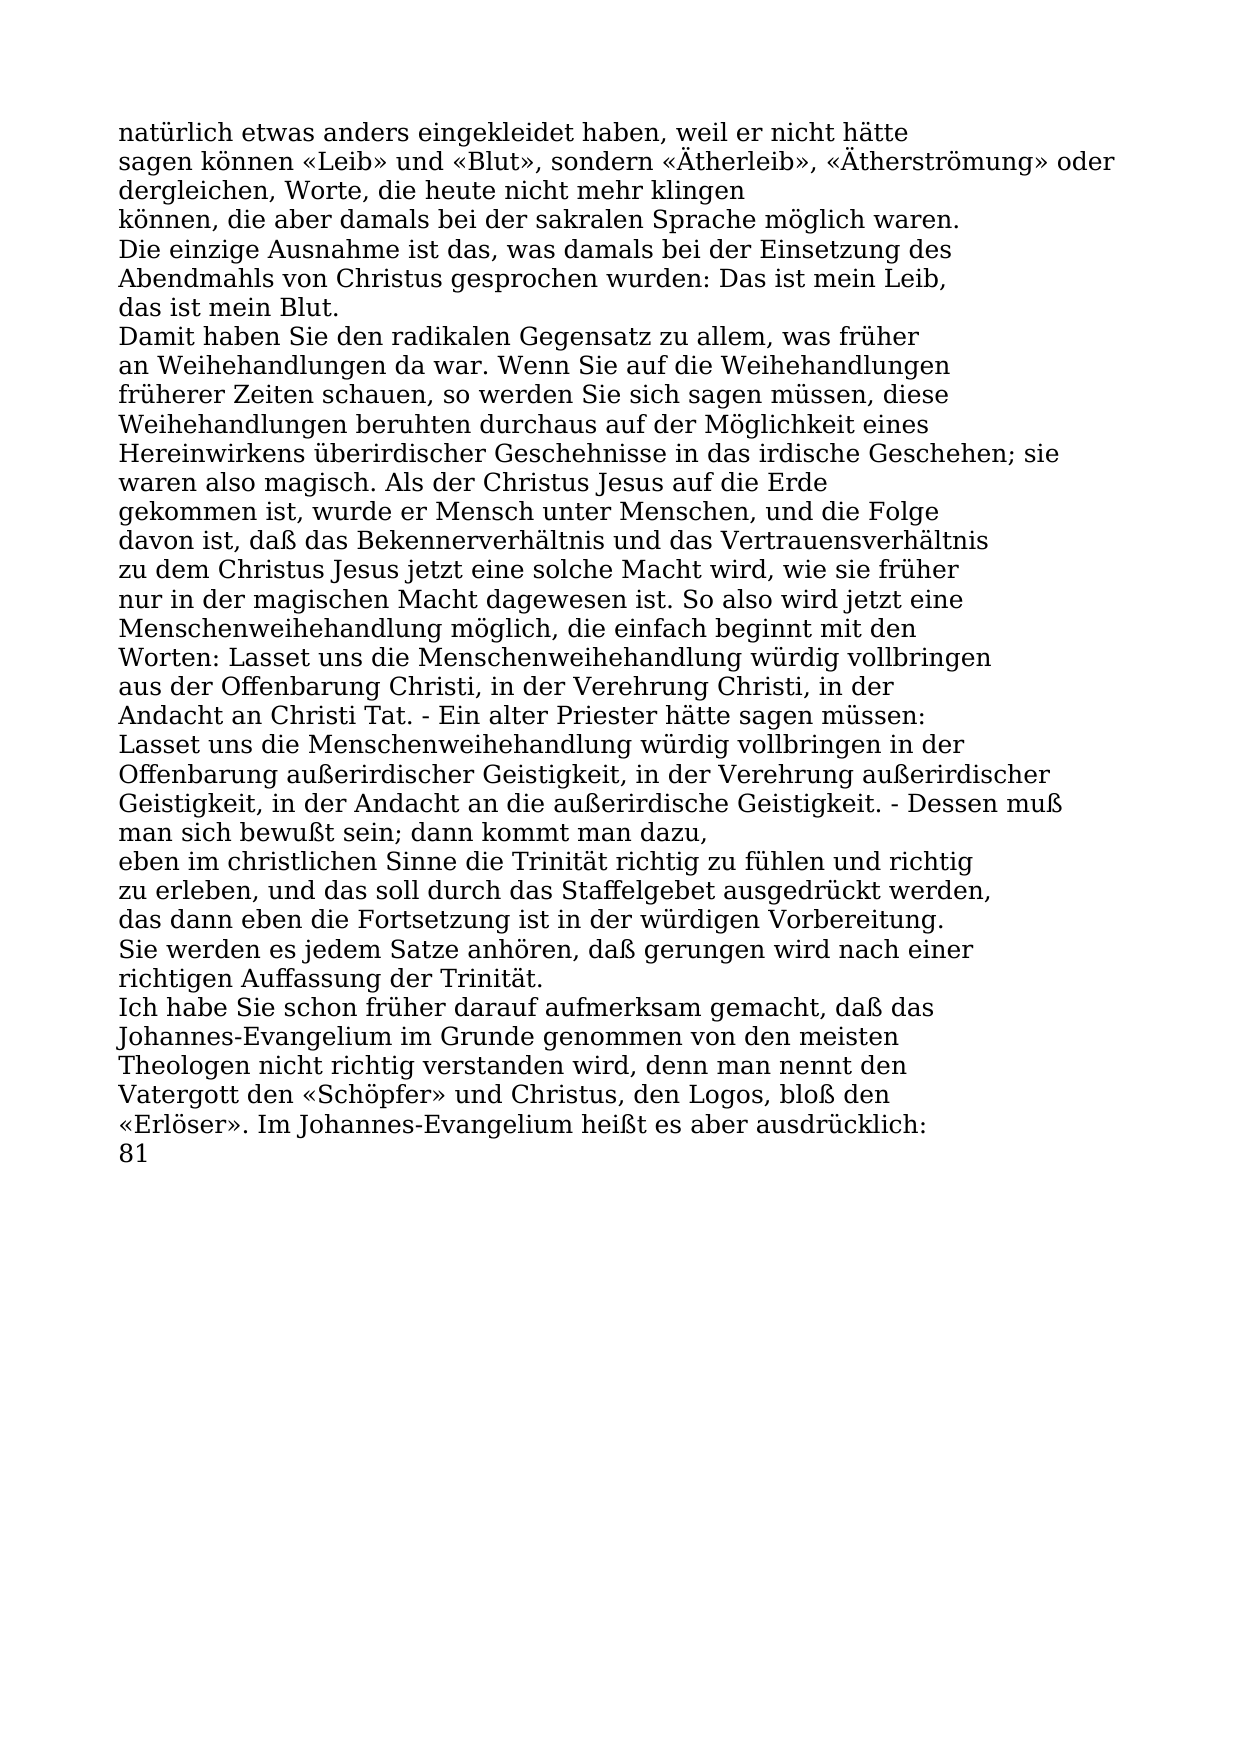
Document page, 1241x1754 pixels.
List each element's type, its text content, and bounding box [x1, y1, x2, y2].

text aus der Offenbarung Christi, in der Verehrung Christi, in der [118, 672, 1122, 701]
text Ich habe Sie schon früher darauf aufmerksam gemacht, daß das [118, 993, 1122, 1022]
text 81 [118, 1139, 1122, 1168]
text Menschenweihehandlung möglich, die einfach beginnt mit den [118, 614, 1122, 643]
text richtigen Auffassung der Trinität. [118, 964, 1122, 993]
text das ist mein Blut. [118, 293, 1122, 322]
text Damit haben Sie den radikalen Gegensatz zu allem, was früher [118, 322, 1122, 351]
text «Erlöser». Im Johannes-Evangelium heißt es aber ausdrücklich: [118, 1110, 1122, 1139]
text Weihehandlungen beruhten durchaus auf der Möglichkeit eines [118, 410, 1122, 439]
text Andacht an Christi Tat. - Ein alter Priester hätte sagen müssen: [118, 701, 1122, 731]
text sagen können «Leib» und «Blut», sondern «Ätherleib», «Ätherströmung» oder dergleichen, Worte, die heute nicht mehr klingen [118, 147, 1122, 206]
text Theologen nicht richtig verstanden wird, denn man nennt den [118, 1051, 1122, 1081]
text Lasset uns die Menschenweihehandlung würdig vollbringen in der [118, 731, 1122, 760]
text gekommen ist, wurde er Mensch unter Menschen, und die Folge [118, 497, 1122, 526]
text nur in der magischen Macht dagewesen ist. So also wird jetzt eine [118, 585, 1122, 614]
text Die einzige Ausnahme ist das, was damals bei der Einsetzung des [118, 235, 1122, 264]
text das dann eben die Fortsetzung ist in der würdigen Vorbereitung. [118, 906, 1122, 935]
text Sie werden es jedem Satze anhören, daß gerungen wird nach einer [118, 935, 1122, 964]
text davon ist, daß das Bekennerverhältnis und das Vertrauensverhältnis [118, 526, 1122, 556]
text Vatergott den «Schöpfer» und Christus, den Logos, bloß den [118, 1081, 1122, 1110]
text können, die aber damals bei der sakralen Sprache möglich waren. [118, 206, 1122, 235]
text Worten: Lasset uns die Menschenweihehandlung würdig vollbringen [118, 643, 1122, 672]
text früherer Zeiten schauen, so werden Sie sich sagen müssen, diese [118, 381, 1122, 410]
text natürlich etwas anders eingekleidet haben, weil er nicht hätte [118, 118, 1122, 147]
text zu dem Christus Jesus jetzt eine solche Macht wird, wie sie früher [118, 556, 1122, 585]
text Offenbarung außerirdischer Geistigkeit, in der Verehrung außerirdischer Geistigkeit, in der Andacht an die außerirdische Geistigkeit. - Dessen muß man sich bewußt sein; dann kommt man dazu, [118, 760, 1122, 847]
text Abendmahls von Christus gesprochen wurden: Das ist mein Leib, [118, 264, 1122, 293]
text eben im christlichen Sinne die Trinität richtig zu fühlen und richtig [118, 847, 1122, 876]
text Johannes-Evangelium im Grunde genommen von den meisten [118, 1022, 1122, 1051]
text zu erleben, und das soll durch das Staffelgebet ausgedrückt werden, [118, 876, 1122, 906]
text Hereinwirkens überirdischer Geschehnisse in das irdische Geschehen; sie waren also magisch. Als der Christus Jesus auf die Erde [118, 439, 1122, 497]
text an Weihehandlungen da war. Wenn Sie auf die Weihehandlungen [118, 351, 1122, 381]
